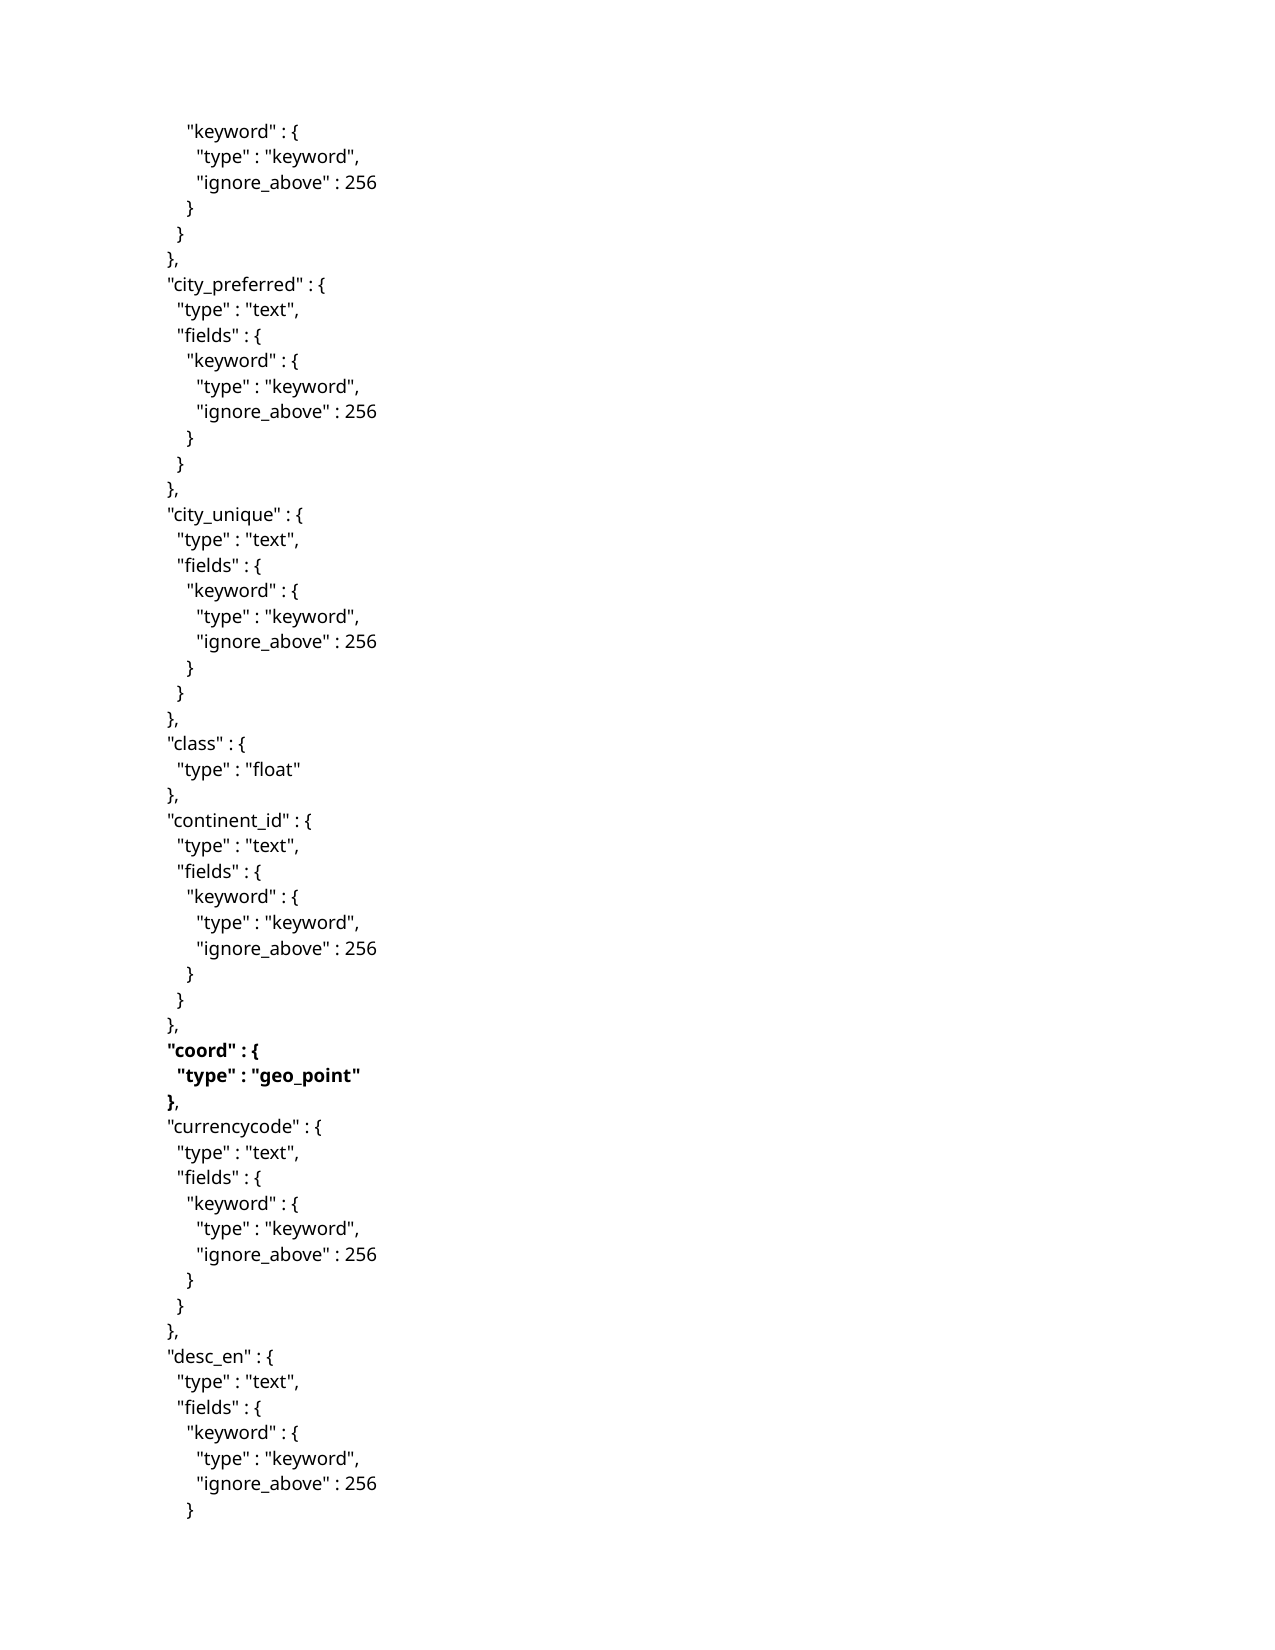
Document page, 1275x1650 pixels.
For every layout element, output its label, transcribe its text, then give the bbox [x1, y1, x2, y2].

text "ignore_above" : 256 [118, 1241, 1157, 1267]
text "city_preferred" : { [118, 271, 1157, 297]
text "keyword" : { [118, 1420, 1157, 1445]
text }, [118, 1318, 1157, 1343]
text "ignore_above" : 256 [118, 399, 1157, 424]
text "keyword" : { [118, 118, 1157, 144]
text "ignore_above" : 256 [118, 935, 1157, 960]
text } [118, 960, 1157, 986]
text } [118, 986, 1157, 1011]
text "keyword" : { [118, 884, 1157, 909]
text "type" : "keyword", [118, 373, 1157, 399]
text "type" : "geo_point" [118, 1062, 1157, 1088]
text } [118, 654, 1157, 679]
text }, [118, 1011, 1157, 1037]
text "type" : "keyword", [118, 144, 1157, 169]
text "fields" : { [118, 322, 1157, 348]
text "ignore_above" : 256 [118, 1471, 1157, 1496]
text } [118, 424, 1157, 450]
text "type" : "keyword", [118, 603, 1157, 628]
text "desc_en" : { [118, 1343, 1157, 1369]
text "coord" : { [118, 1037, 1157, 1062]
text }, [118, 475, 1157, 501]
text } [118, 1267, 1157, 1292]
text "currencycode" : { [118, 1113, 1157, 1139]
text "type" : "keyword", [118, 1445, 1157, 1471]
text "ignore_above" : 256 [118, 169, 1157, 195]
text "fields" : { [118, 552, 1157, 577]
text } [118, 679, 1157, 705]
text "keyword" : { [118, 577, 1157, 603]
text } [118, 220, 1157, 246]
text }, [118, 246, 1157, 271]
text "type" : "keyword", [118, 1216, 1157, 1241]
text }, [118, 1088, 1157, 1113]
text }, [118, 705, 1157, 731]
text "type" : "keyword", [118, 909, 1157, 935]
text }, [118, 782, 1157, 807]
text "fields" : { [118, 1164, 1157, 1190]
text "type" : "text", [118, 297, 1157, 322]
text "type" : "float" [118, 756, 1157, 782]
text "ignore_above" : 256 [118, 628, 1157, 654]
text } [118, 195, 1157, 220]
text "keyword" : { [118, 1190, 1157, 1216]
text "city_unique" : { [118, 501, 1157, 526]
text } [118, 1496, 1157, 1522]
text "type" : "text", [118, 526, 1157, 552]
text } [118, 1292, 1157, 1318]
text "continent_id" : { [118, 807, 1157, 833]
text "keyword" : { [118, 348, 1157, 373]
text "type" : "text", [118, 833, 1157, 858]
text } [118, 450, 1157, 475]
text "type" : "text", [118, 1139, 1157, 1164]
text "fields" : { [118, 858, 1157, 884]
text "class" : { [118, 731, 1157, 756]
text "fields" : { [118, 1394, 1157, 1420]
text "type" : "text", [118, 1369, 1157, 1394]
